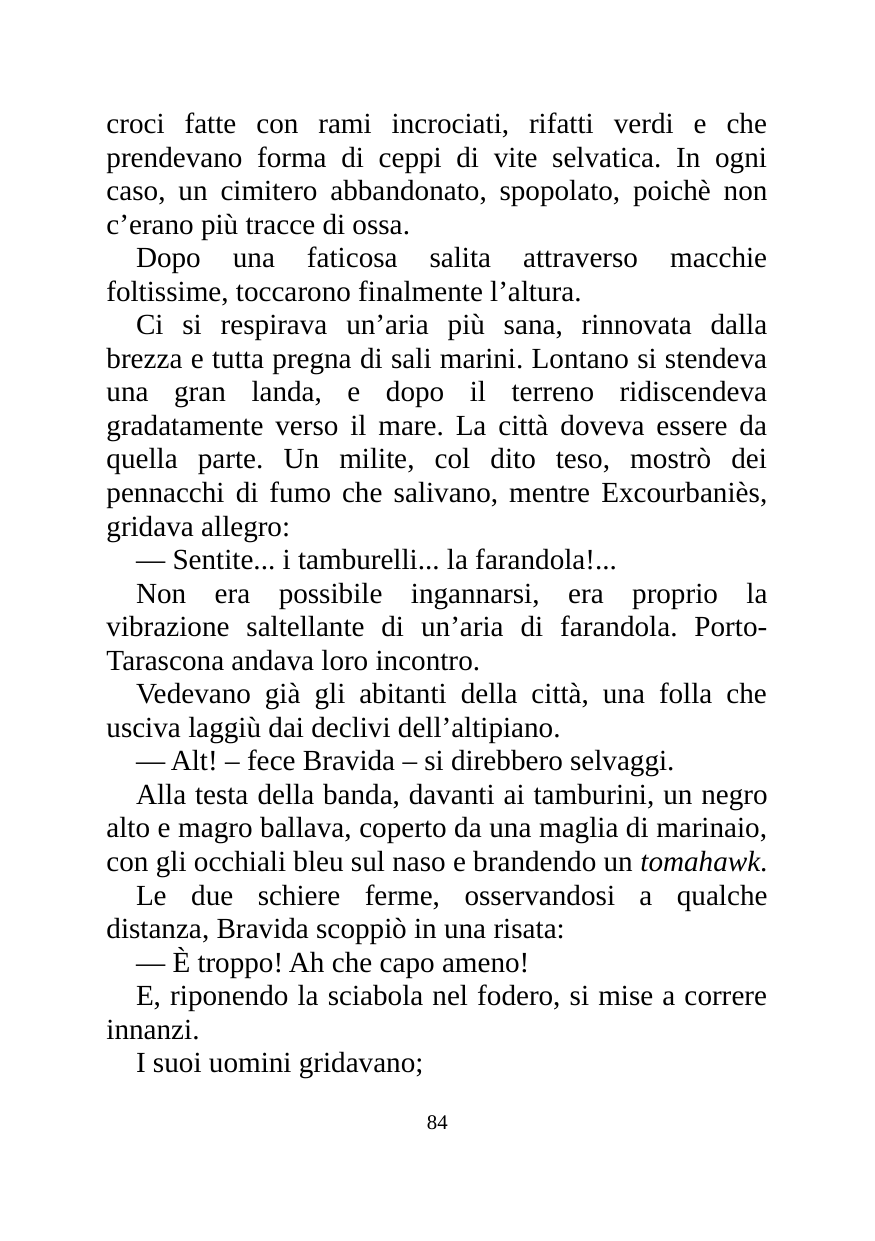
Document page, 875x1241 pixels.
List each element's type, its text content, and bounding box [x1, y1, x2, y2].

text — Sentite... i tamburelli... la farandola!... [106, 542, 768, 576]
text — È troppo! Ah che capo ameno! [106, 945, 768, 978]
text Non era possibile ingannarsi, era proprio la vibrazione saltellante di un’aria di farandola. Porto-Tarascona andava loro incontro. [106, 576, 768, 676]
text E, riponendo la sciabola nel fodero, si mise a correre innanzi. [106, 978, 768, 1045]
text Alla testa della banda, davanti ai tamburini, un negro alto e magro ballava, coperto da una maglia di marinaio, con gli occhiali bleu sul naso e brandendo un tomahawk. [106, 777, 768, 878]
text croci fatte con rami incrociati, rifatti verdi e che prendevano forma di ceppi di vite selvatica. In ogni caso, un cimitero abbandonato, spopolato, poichè non c’erano più tracce di ossa. [106, 106, 768, 240]
text Le due schiere ferme, osservandosi a qualche distanza, Bravida scoppiò in una risata: [106, 878, 768, 945]
text I suoi uomini gridavano; [106, 1045, 768, 1079]
text — Alt! – fece Bravida – si direbbero selvaggi. [106, 743, 768, 777]
text Dopo una faticosa salita attraverso macchie foltissime, toccarono finalmente l’altura. [106, 240, 768, 307]
text Ci si respirava un’aria più sana, rinnovata dalla brezza e tutta pregna di sali marini. Lontano si stendeva una gran landa, e dopo il terreno ridiscendeva gradatamente verso il mare. La città doveva essere da quella parte. Un milite, col dito teso, mostrò dei pennacchi di fumo che salivano, mentre Excourbaniès, gridava allegro: [106, 307, 768, 542]
text Vedevano già gli abitanti della città, una folla che usciva laggiù dai declivi dell’altipiano. [106, 676, 768, 743]
